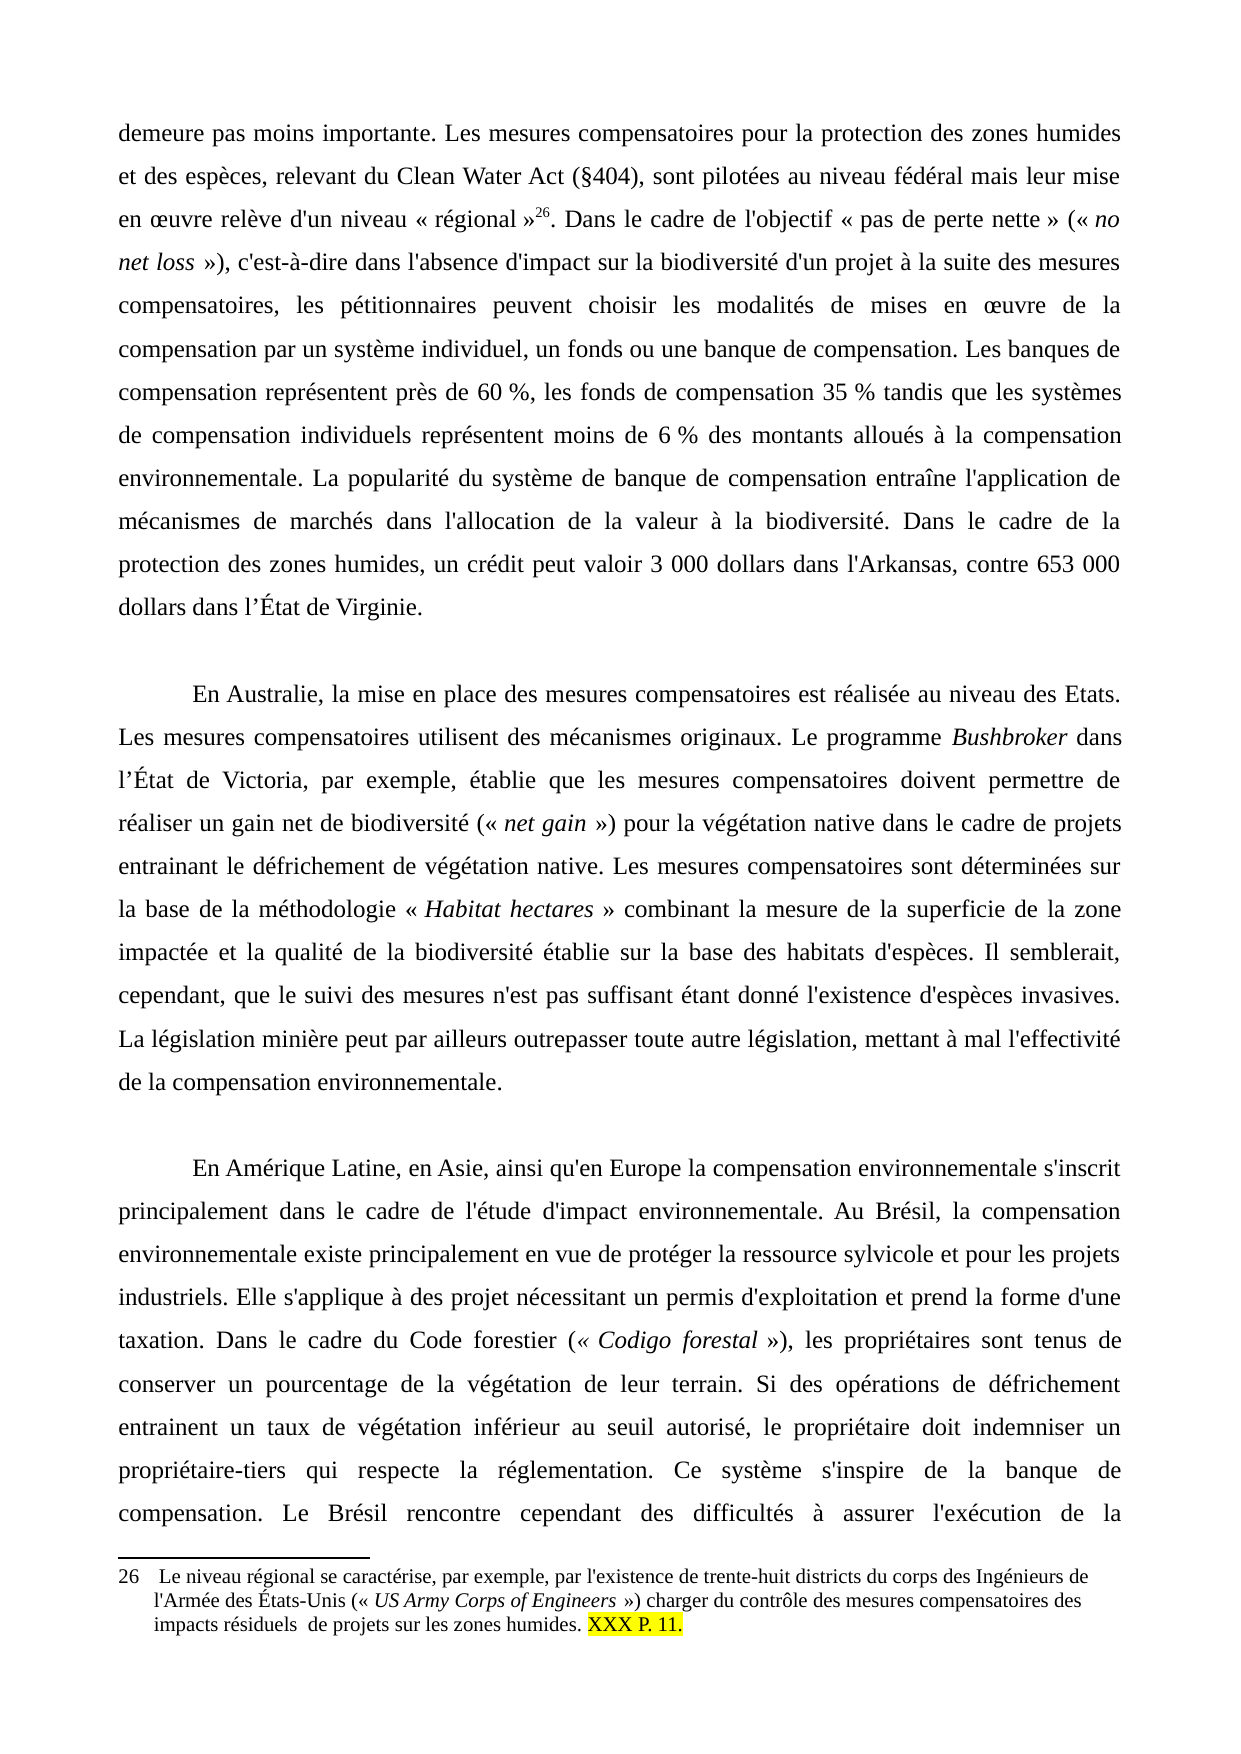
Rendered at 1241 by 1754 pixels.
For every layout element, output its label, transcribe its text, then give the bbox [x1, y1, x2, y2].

text En Amérique Latine, en Asie, ainsi qu'en Europe la compensation environnementale s'inscrit principalement dans le cadre de l'étude d'impact environnementale. Au Brésil, la compensation environnementale existe principalement en vue de protéger la ressource sylvicole et pour les projets industriels. Elle s'applique à des projet nécessitant un permis d'exploitation et prend la forme d'une taxation. Dans le cadre du Code forestier (« Codigo forestal »), les propriétaires sont tenus de conserver un pourcentage de la végétation de leur terrain. Si des opérations de défrichement entrainent un taux de végétation inférieur au seuil autorisé, le propriétaire doit indemniser un propriétaire-tiers qui respecte la réglementation. Ce système s'inspire de la banque de compensation. Le Brésil rencontre cependant des difficultés à assurer l'exécution de la [118, 1153, 1122, 1527]
text En Australie, la mise en place des mesures compensatoires est réalisée au niveau des Etats. Les mesures compensatoires utilisent des mécanismes originaux. Le programme Bushbroker dans l’État de Victoria, par exemple, établie que les mesures compensatoires doivent permettre de réaliser un gain net de biodiversité (« net gain ») pour la végétation native dans le cadre de projets entrainant le défrichement de végétation native. Les mesures compensatoires sont déterminées sur la base de la méthodologie « Habitat hectares » combinant la mesure de la superficie de la zone impactée et la qualité de la biodiversité établie sur la base des habitats d'espèces. Il semblerait, cependant, que le suivi des mesures n'est pas suffisant étant donné l'existence d'espèces invasives. La législation minière peut par ailleurs outrepasser toute autre législation, mettant à mal l'effectivité de la compensation environnementale. [118, 679, 1122, 1096]
text Le niveau régional se caractérise, par exemple, par l'existence de trente-huit districts du corps des Ingénieurs de l'Armée des États-Unis (« US Army Corps of Engineers ») charger du contrôle des mesures compensatoires des impacts résiduels de projets sur les zones humides. XXX P. 11. [118, 1564, 1122, 1636]
text demeure pas moins importante. Les mesures compensatoires pour la protection des zones humides et des espèces, relevant du Clean Water Act (§404), sont pilotées au niveau fédéral mais leur mise en œuvre relève d'un niveau « régional ». Dans le cadre de l'objectif « pas de perte nette » (« no net loss »), c'est-à-dire dans l'absence d'impact sur la biodiversité d'un projet à la suite des mesures compensatoires, les pétitionnaires peuvent choisir les modalités de mises en œuvre de la compensation par un système individuel, un fonds ou une banque de compensation. Les banques de compensation représentent près de 60 %, les fonds de compensation 35 % tandis que les systèmes de compensation individuels représentent moins de 6 % des montants alloués à la compensation environnementale. La popularité du système de banque de compensation entraîne l'application de mécanismes de marchés dans l'allocation de la valeur à la biodiversité. Dans le cadre de la protection des zones humides, un crédit peut valoir 3 000 dollars dans l'Arkansas, contre 653 000 dollars dans l’État de Virginie. [118, 118, 1122, 621]
